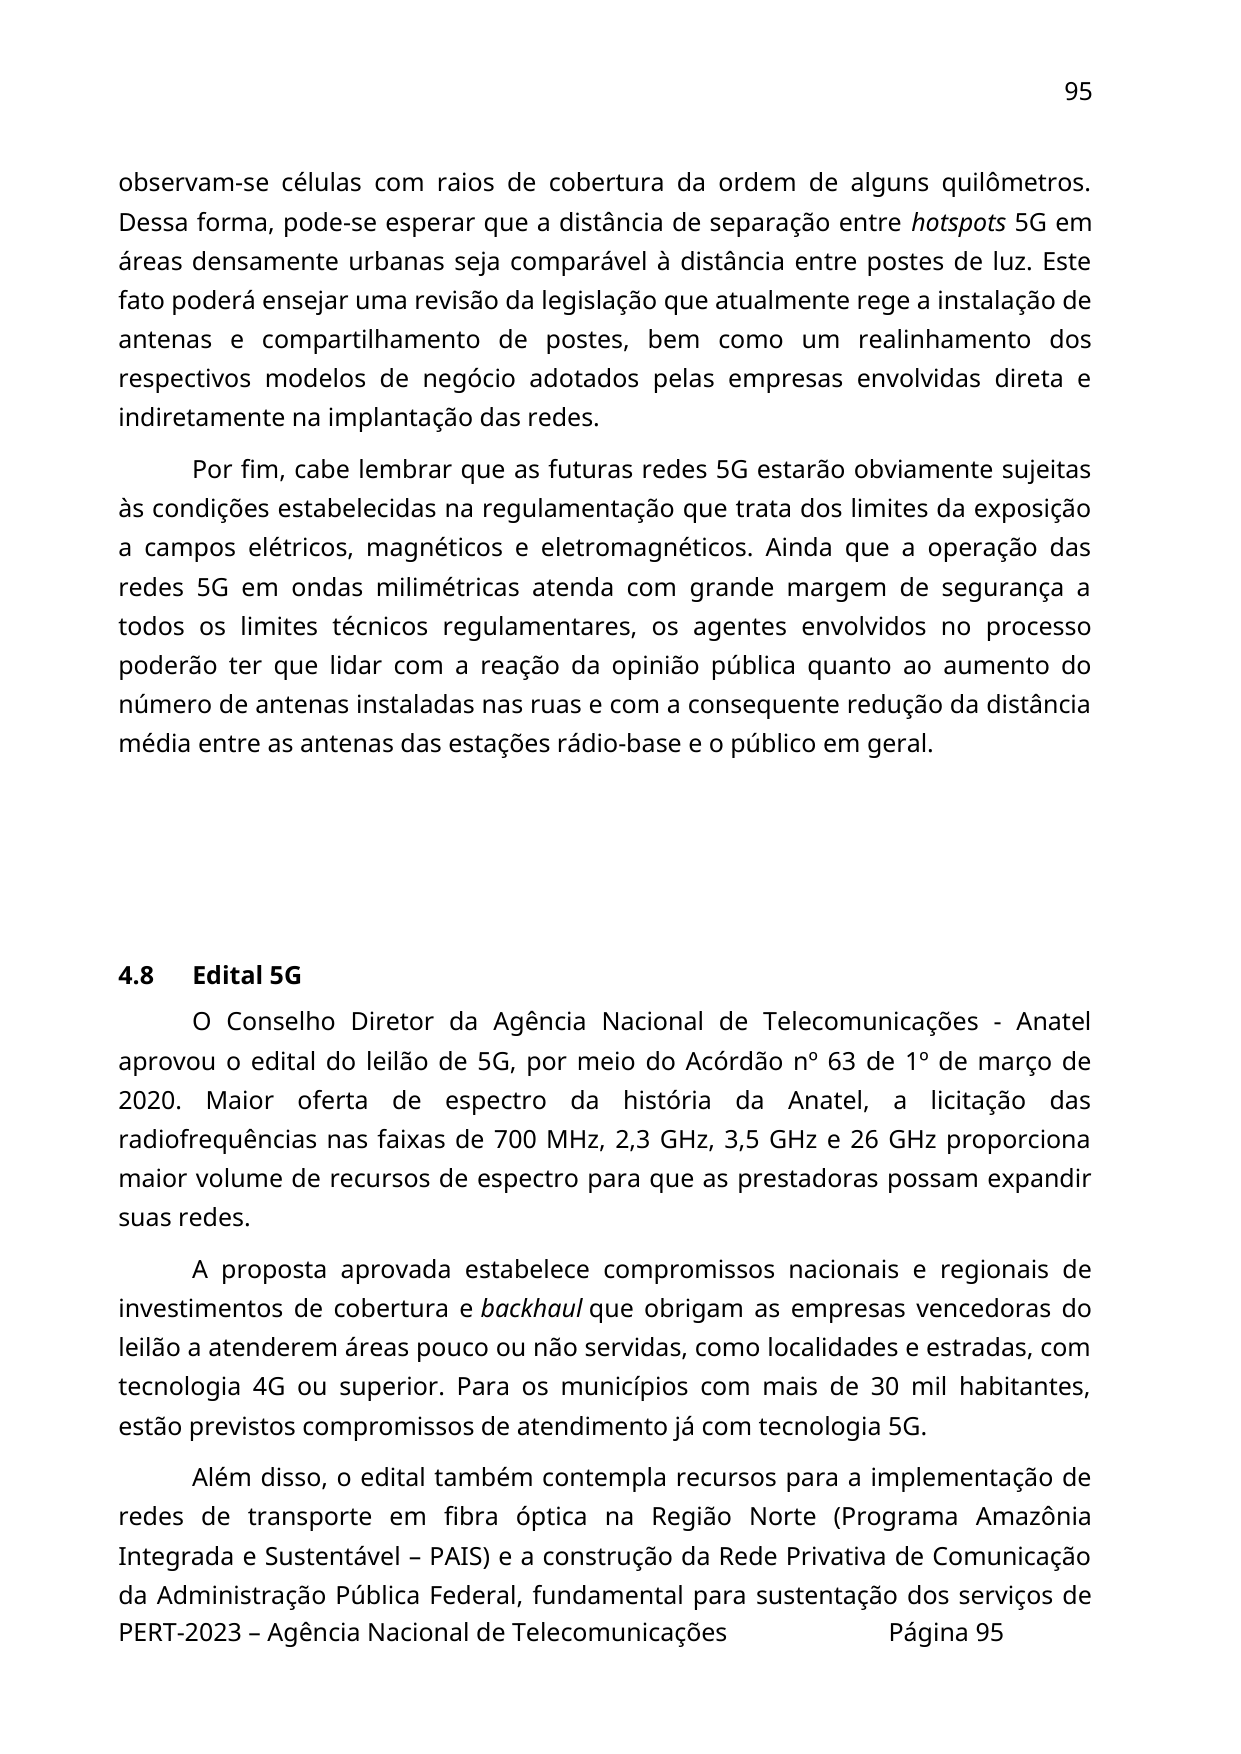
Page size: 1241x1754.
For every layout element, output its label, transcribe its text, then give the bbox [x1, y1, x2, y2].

text A proposta aprovada estabelece compromissos nacionais e regionais de investimentos de cobertura e backhaul que obrigam as empresas vencedoras do leilão a atenderem áreas pouco ou não servidas, como localidades e estradas, com tecnologia 4G ou superior. Para os municípios com mais de 30 mil habitantes, estão previstos compromissos de atendimento já com tecnologia 5G. [118, 1252, 1093, 1442]
text O Conselho Diretor da Agência Nacional de Telecomunicações - Anatel aprovou o edital do leilão de 5G, por meio do Acórdão nº 63 de 1º de março de 2020. Maior oferta de espectro da história da Anatel, a licitação das radiofrequências nas faixas de 700 MHz, 2,3 GHz, 3,5 GHz e 26 GHz proporciona maior volume de recursos de espectro para que as prestadoras possam expandir suas redes. [118, 1004, 1093, 1234]
text observam-se células com raios de cobertura da ordem de alguns quilômetros. Dessa forma, pode-se esperar que a distância de separação entre hotspots 5G em áreas densamente urbanas seja comparável à distância entre postes de luz. Este fato poderá ensejar uma revisão da legislação que atualmente rege a instalação de antenas e compartilhamento de postes, bem como um realinhamento dos respectivos modelos de negócio adotados pelas empresas envolvidas direta e indiretamente na implantação das redes. [118, 165, 1093, 434]
text Além disso, o edital também contempla recursos para a implementação de redes de transporte em fibra óptica na Região Norte (Programa Amazônia Integrada e Sustentável – PAIS) e a construção da Rede Privativa de Comunicação da Administração Pública Federal, fundamental para sustentação dos serviços de [118, 1460, 1093, 1611]
text Por fim, cabe lembrar que as futuras redes 5G estarão obviamente sujeitas às condições estabelecidas na regulamentação que trata dos limites da exposição a campos elétricos, magnéticos e eletromagnéticos. Ainda que a operação das redes 5G em ondas milimétricas atenda com grande margem de segurança a todos os limites técnicos regulamentares, os agentes envolvidos no processo poderão ter que lidar com a reação da opinião pública quanto ao aumento do número de antenas instaladas nas ruas e com a consequente redução da distância média entre as antenas das estações rádio-base e o público em geral. [118, 452, 1093, 760]
subtitle 4.8 Edital 5G [118, 957, 1093, 992]
